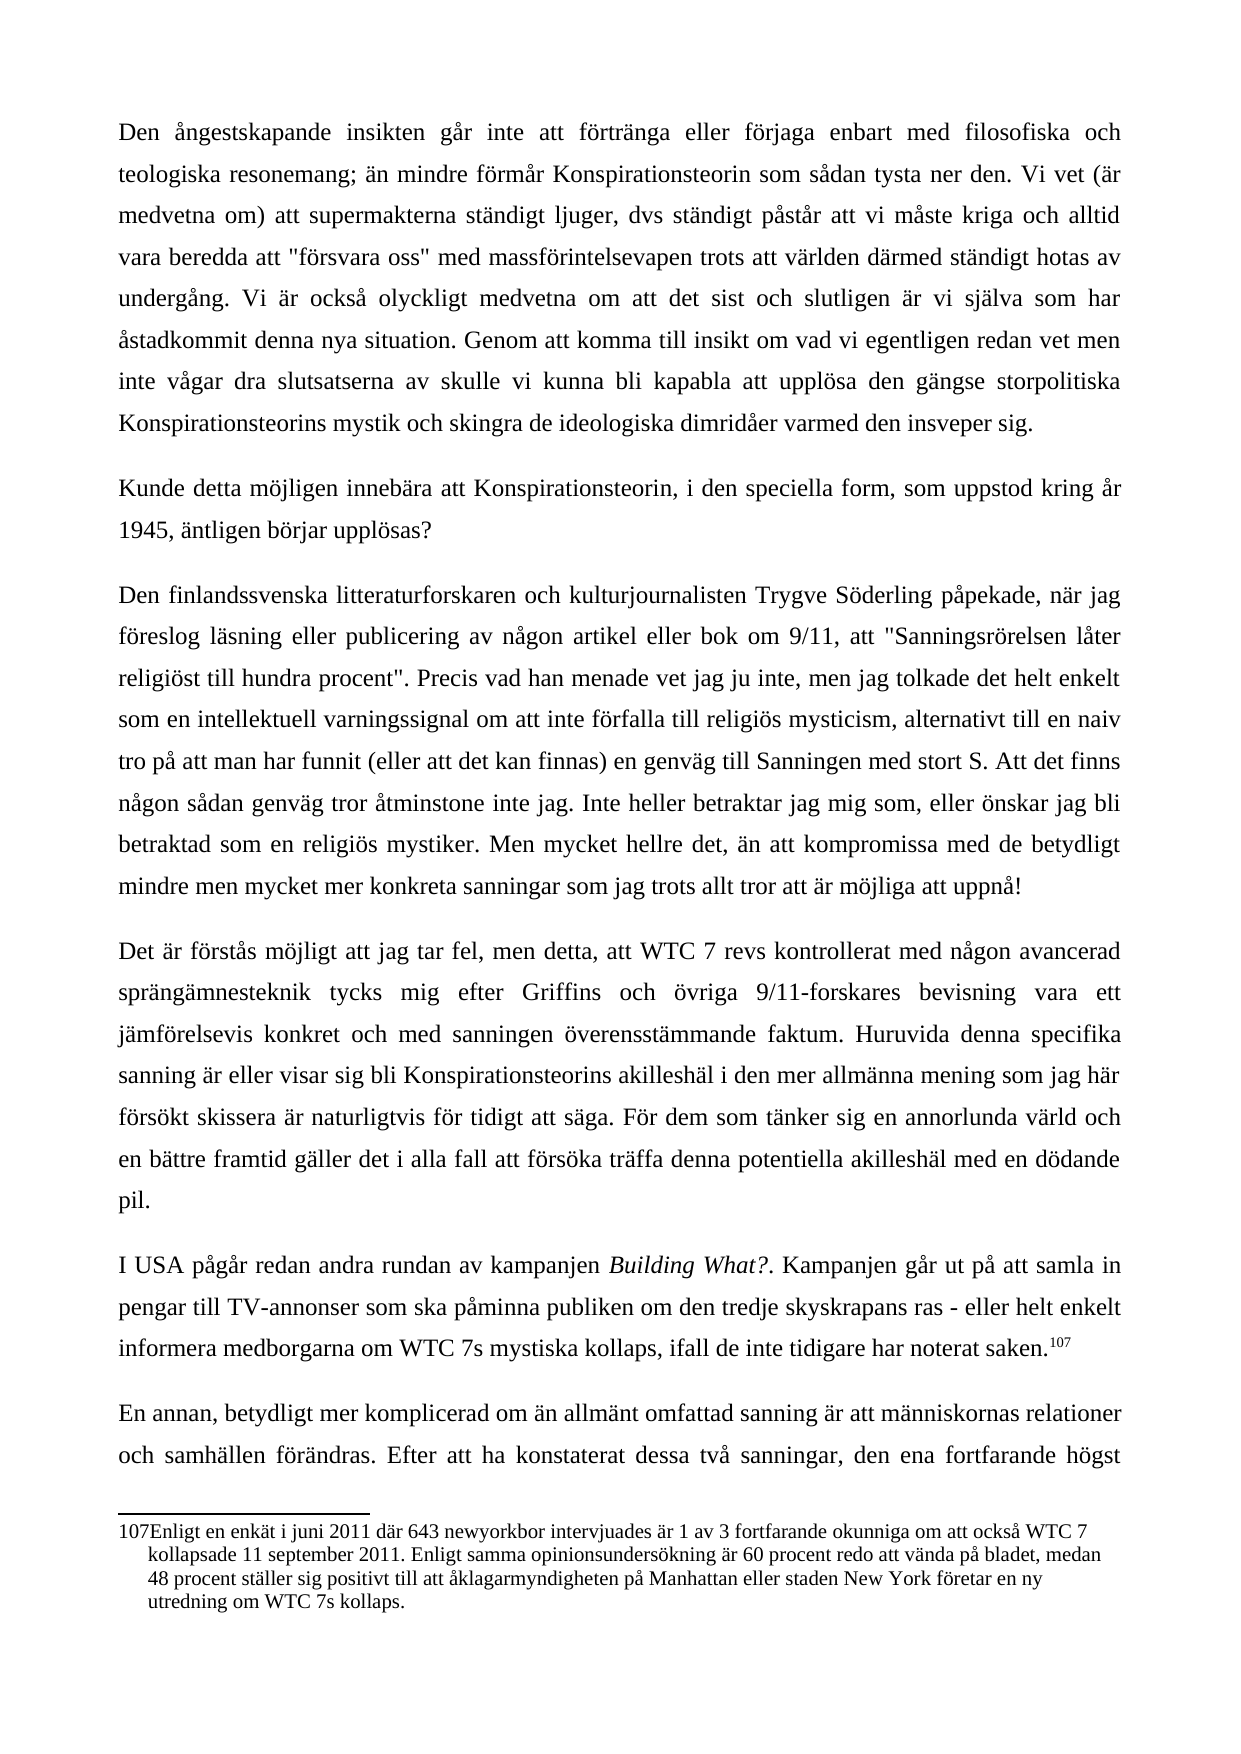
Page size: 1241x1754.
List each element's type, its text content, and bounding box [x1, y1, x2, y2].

text Enligt en enkät i juni 2011 där 643 newyorkbor intervjuades är 1 av 3 fortfarande okunniga om att också WTC 7 kollapsade 11 september 2011. Enligt samma opinionsundersökning är 60 procent redo att vända på bladet, medan 48 procent ställer sig positivt till att åklagarmyndigheten på Manhattan eller staden New York företar en ny utredning om WTC 7s kollaps. [118, 1520, 1122, 1613]
text En annan, betydligt mer komplicerad om än allmänt omfattad sanning är att människornas relationer och samhällen förändras. Efter att ha konstaterat dessa två sanningar, den ena fortfarande högst [118, 1399, 1122, 1469]
text Kunde detta möjligen innebära att Konspirationsteorin, i den speciella form, som uppstod kring år 1945, äntligen börjar upplösas? [118, 474, 1122, 543]
text Det är förstås möjligt att jag tar fel, men detta, att WTC 7 revs kontrollerat med någon avancerad sprängämnesteknik tycks mig efter Griffins och övriga 9/11-forskares bevisning vara ett jämförelsevis konkret och med sanningen överensstämmande faktum. Huruvida denna specifika sanning är eller visar sig bli Konspirationsteorins akilleshäl i den mer allmänna mening som jag här försökt skissera är naturligtvis för tidigt att säga. För dem som tänker sig en annorlunda värld och en bättre framtid gäller det i alla fall att försöka träffa denna potentiella akilleshäl med en dödande pil. [118, 937, 1122, 1214]
text I USA pågår redan andra rundan av kampanjen Building What?. Kampanjen går ut på att samla in pengar till TV-annonser som ska påminna publiken om den tredje skyskrapans ras - eller helt enkelt informera medborgarna om WTC 7s mystiska kollaps, ifall de inte tidigare har noterat saken. [118, 1251, 1122, 1362]
text Den finlandssvenska litteraturforskaren och kulturjournalisten Trygve Söderling påpekade, när jag föreslog läsning eller publicering av någon artikel eller bok om 9/11, att "Sanningsrörelsen låter religiöst till hundra procent". Precis vad han menade vet jag ju inte, men jag tolkade det helt enkelt som en intellektuell varningssignal om att inte förfalla till religiös mysticism, alternativt till en naiv tro på att man har funnit (eller att det kan finnas) en genväg till Sanningen med stort S. Att det finns någon sådan genväg tror åtminstone inte jag. Inte heller betraktar jag mig som, eller önskar jag bli betraktad som en religiös mystiker. Men mycket hellre det, än att kompromissa med de betydligt mindre men mycket mer konkreta sanningar som jag trots allt tror att är möjliga att uppnå! [118, 581, 1122, 899]
text Den ångestskapande insikten går inte att förtränga eller förjaga enbart med filosofiska och teologiska resonemang; än mindre förmår Konspirationsteorin som sådan tysta ner den. Vi vet (är medvetna om) att supermakterna ständigt ljuger, dvs ständigt påstår att vi måste kriga och alltid vara beredda att "försvara oss" med massförintelsevapen trots att världen därmed ständigt hotas av undergång. Vi är också olyckligt medvetna om att det sist och slutligen är vi själva som har åstadkommit denna nya situation. Genom att komma till insikt om vad vi egentligen redan vet men inte vågar dra slutsatserna av skulle vi kunna bli kapabla att upplösa den gängse storpolitiska Konspirationsteorins mystik och skingra de ideologiska dimridåer varmed den insveper sig. [118, 118, 1122, 437]
